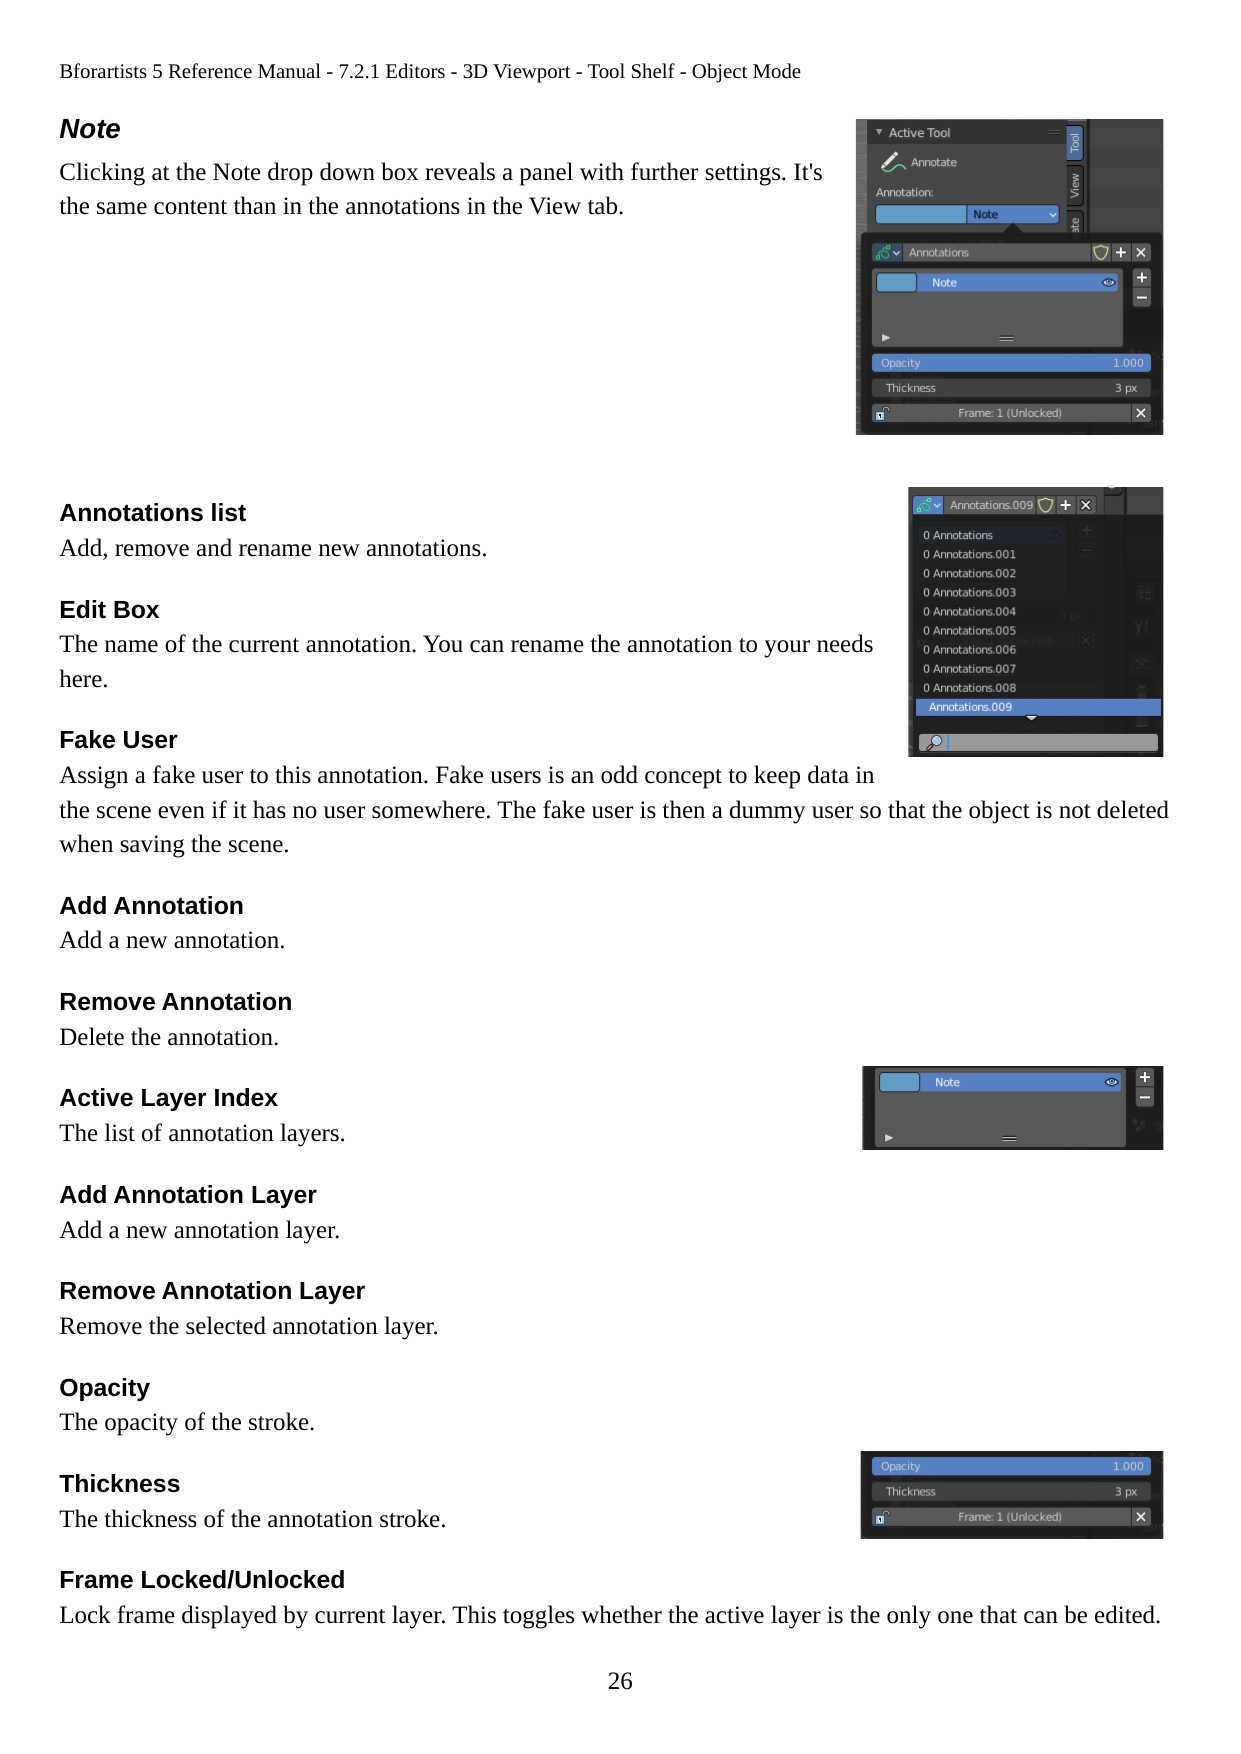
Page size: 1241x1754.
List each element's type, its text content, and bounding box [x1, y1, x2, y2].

subtitle Edit Box [59, 595, 908, 623]
subtitle Note [59, 113, 1181, 144]
text Clicking at the Note drop down box reveals a panel with further settings. It's the same content than in the annotations in the View tab. [59, 157, 855, 220]
text Add a new annotation layer. [59, 1215, 1181, 1243]
subtitle Add Annotation [59, 891, 1181, 919]
picture [908, 487, 1164, 757]
text Delete the annotation. [59, 1022, 1181, 1051]
subtitle Remove Annotation Layer [59, 1276, 1181, 1305]
subtitle [1164, 595, 1181, 623]
text The opacity of the stroke. [59, 1407, 1181, 1436]
subtitle [1164, 1083, 1181, 1112]
subtitle Remove Annotation [59, 987, 1181, 1016]
subtitle [1164, 726, 1181, 754]
text Lock frame displayed by current layer. This toggles whether the active layer is the only one that can be edited. [59, 1600, 1181, 1629]
picture [855, 119, 1164, 435]
subtitle Frame Locked/Unlocked [59, 1565, 1181, 1594]
text Add a new annotation. [59, 926, 1181, 954]
text The list of annotation layers. [59, 1118, 862, 1147]
subtitle Active Layer Index [59, 1083, 862, 1112]
subtitle Annotations list [59, 498, 908, 527]
subtitle Fake User [59, 726, 908, 754]
subtitle Thickness [59, 1469, 860, 1497]
subtitle Add Annotation Layer [59, 1180, 1181, 1208]
text Add, remove and rename new annotations. [59, 533, 908, 562]
text Remove the selected annotation layer. [59, 1311, 1181, 1340]
picture [862, 1066, 1164, 1150]
text Assign a fake user to this annotation. Fake users is an odd concept to keep data in the scene even if it has no user somewhere. The fake user is then a dummy user so that the object is not deleted when saving the scene. [59, 760, 1181, 858]
text The name of the current annotation. You can rename the annotation to your needs here. [59, 629, 908, 693]
text The thickness of the annotation stroke. [59, 1504, 860, 1532]
picture [860, 1451, 1164, 1539]
subtitle [1164, 1469, 1181, 1497]
subtitle [1164, 498, 1181, 527]
subtitle Opacity [59, 1373, 1181, 1401]
